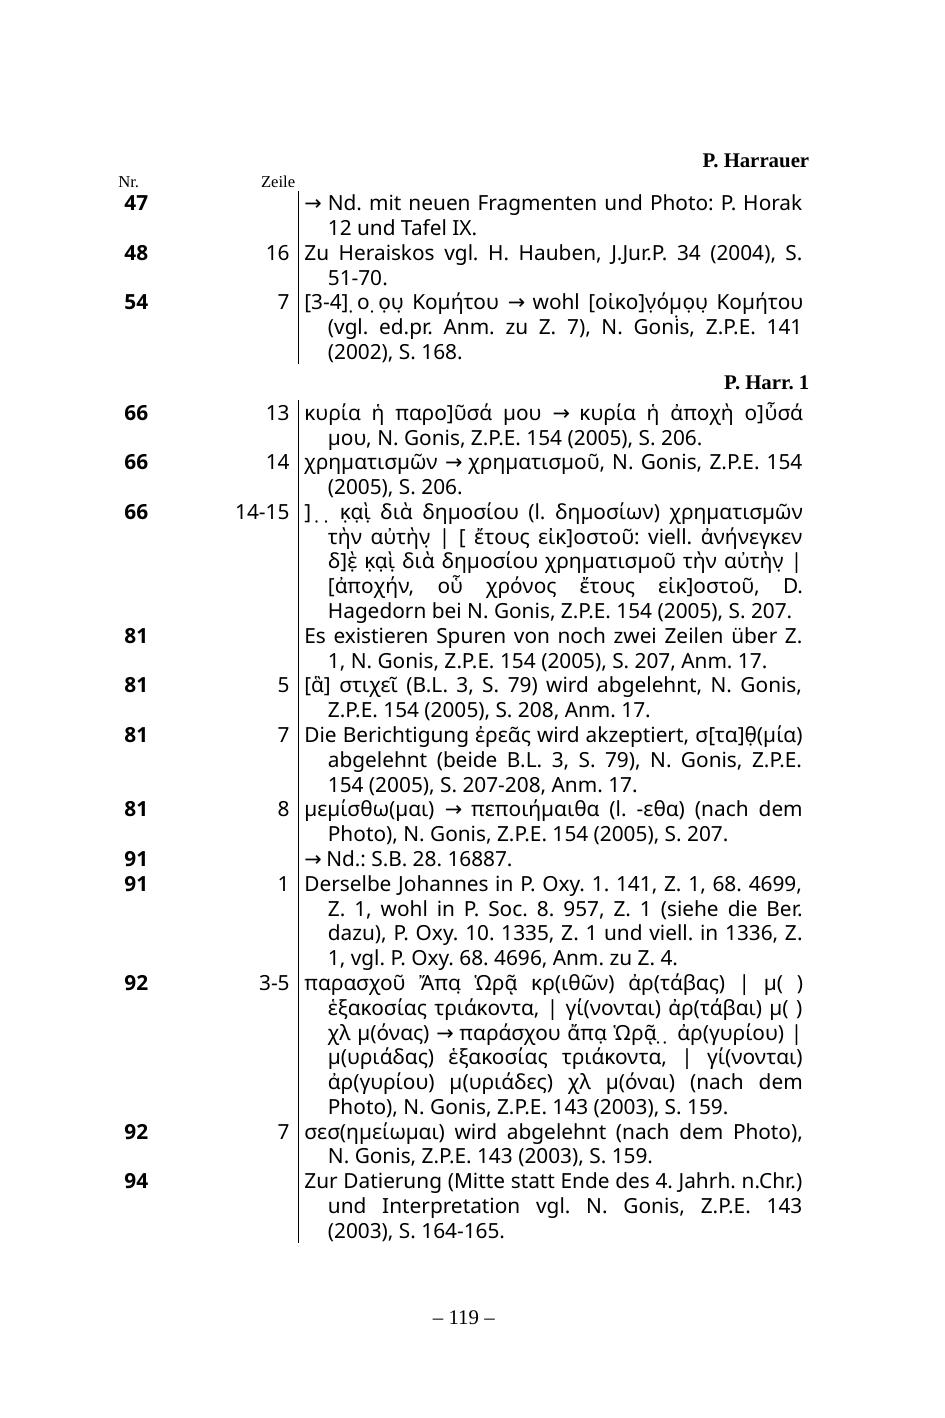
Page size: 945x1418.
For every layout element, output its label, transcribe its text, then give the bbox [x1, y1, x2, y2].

table_cell [3-4] ̣ο ̣ο̣υ̣ Κομήτου → wohl [οἰκο]ν̣όμ̣ο̣υ̣ Κομήτου (vgl. ed.pr. Anm. zu Z. 7), N. Gonis, Z.P.E. 141 (2002), S. 168. [299, 290, 809, 364]
table_header κυρία ἡ παρο]ῦσά μου → κυρία ἡ ἀποχὴ ο]ὖσά μου, N. Gonis, Z.P.E. 154 (2005), S. 206. [299, 400, 809, 450]
table_cell Zur Datierung (Mitte statt Ende des 4. Jahrh. n.Chr.) und Interpretation vgl. N. Gonis, Z.P.E. 143 (2003), S. 164-165. [299, 1169, 809, 1243]
table_cell 7 [207, 723, 298, 797]
table_cell 16 [207, 240, 298, 290]
table_cell 1 [207, 871, 298, 971]
table_cell 47 [118, 191, 207, 240]
table_cell 5 [207, 673, 298, 723]
table_cell παρασχοῦ Ἄπα̣ Ὡρᾷ κρ(ιθῶν) ἀρ(τάβας) | μ( ) ἑξακοσίας τριάκοντα, | γί(νονται) ἀρ(τάβαι) μ( ) χλ μ(όνας) → παράσχου ἄπα̣ Ὡρᾷ ̣ ̣ ἀρ(γυρίου) | μ(υριάδας) ἑξακοσίας τριάκοντα, | γί(νονται) ἀρ(γυρίου) μ(υριάδες) χλ μ(όναι) (nach dem Photo), N. Gonis, Z.P.E. 143 (2003), S. 159. [299, 971, 809, 1119]
table_header 66 [118, 400, 207, 450]
table_cell σεσ(ημείωμαι) wird abgelehnt (nach dem Photo), N. Gonis, Z.P.E. 143 (2003), S. 159. [299, 1119, 809, 1169]
table_cell 14 [207, 450, 298, 499]
table_cell 66 [118, 500, 207, 623]
table_cell 92 [118, 1119, 207, 1169]
table_cell 91 [118, 871, 207, 971]
table_cell 48 [118, 240, 207, 290]
table_cell 3-5 [207, 971, 298, 1119]
table_header 13 [207, 400, 298, 450]
table_cell Zu Heraiskos vgl. H. Hauben, J.Jur.P. 34 (2004), S. 51-70. [299, 240, 809, 290]
table_cell Die Berichtigung ἐρεᾶς wird akzeptiert, σ[τα]θ̣(μία) abgelehnt (beide B.L. 3, S. 79), N. Gonis, Z.P.E. 154 (2005), S. 207-208, Anm. 17. [299, 723, 809, 797]
table_cell χρηματισμῶν → χρηματισμοῦ, N. Gonis, Z.P.E. 154 (2005), S. 206. [299, 450, 809, 499]
table_cell μεμίσθω(μαι) → πεποιήμαιθα (l. -εθα) (nach dem Photo), N. Gonis, Z.P.E. 154 (2005), S. 207. [299, 797, 809, 847]
table_cell [207, 1169, 298, 1243]
table_cell [207, 191, 298, 240]
table_cell 14-15 [207, 500, 298, 623]
table_cell 66 [118, 450, 207, 499]
table_cell 7 [207, 1119, 298, 1169]
table_cell 92 [118, 971, 207, 1119]
table_cell 81 [118, 624, 207, 673]
table_cell [207, 847, 298, 871]
table_cell 8 [207, 797, 298, 847]
table_cell 54 [118, 290, 207, 364]
table_cell 81 [118, 797, 207, 847]
table_cell 91 [118, 847, 207, 871]
table_cell 81 [118, 723, 207, 797]
table_cell ] ̣ ̣ κ̣α̣ὶ̣ διὰ δημοσίου (l. δημοσίων) χρηματισμῶν τὴν αὐτὴν̣ | [ ἔτους εἰκ]οστοῦ: viell. ἀνήνεγκεν δ]ὲ̣ κ̣α̣ὶ̣ διὰ δημοσίου χρηματισμοῦ τὴν αὐτὴν̣ | [ἀποχήν, οὗ χρόνος ἔτους εἰκ]οστοῦ, D. Hagedorn bei N. Gonis, Z.P.E. 154 (2005), S. 207. [299, 500, 809, 623]
table_cell 94 [118, 1169, 207, 1243]
table_cell [ἃ] στιχεῖ (B.L. 3, S. 79) wird abgelehnt, N. Gonis, Z.P.E. 154 (2005), S. 208, Anm. 17. [299, 673, 809, 723]
table_cell → Nd.: S.B. 28. 16887. [299, 847, 809, 871]
table_cell Es existieren Spuren von noch zwei Zeilen über Z. 1, N. Gonis, Z.P.E. 154 (2005), S. 207, Anm. 17. [299, 624, 809, 673]
table_cell 81 [118, 673, 207, 723]
table_cell [207, 624, 298, 673]
subtitle P. Harr. 1 [118, 370, 809, 394]
table_cell Derselbe Johannes in P. Oxy. 1. 141, Z. 1, 68. 4699, Z. 1, wohl in P. Soc. 8. 957, Z. 1 (siehe die Ber. dazu), P. Oxy. 10. 1335, Z. 1 und viell. in 1336, Z. 1, vgl. P. Oxy. 68. 4696, Anm. zu Z. 4. [299, 871, 809, 971]
table_cell 7 [207, 290, 298, 364]
table_cell → Nd. mit neuen Fragmenten und Photo: P. Horak 12 und Tafel IX. [299, 191, 809, 240]
